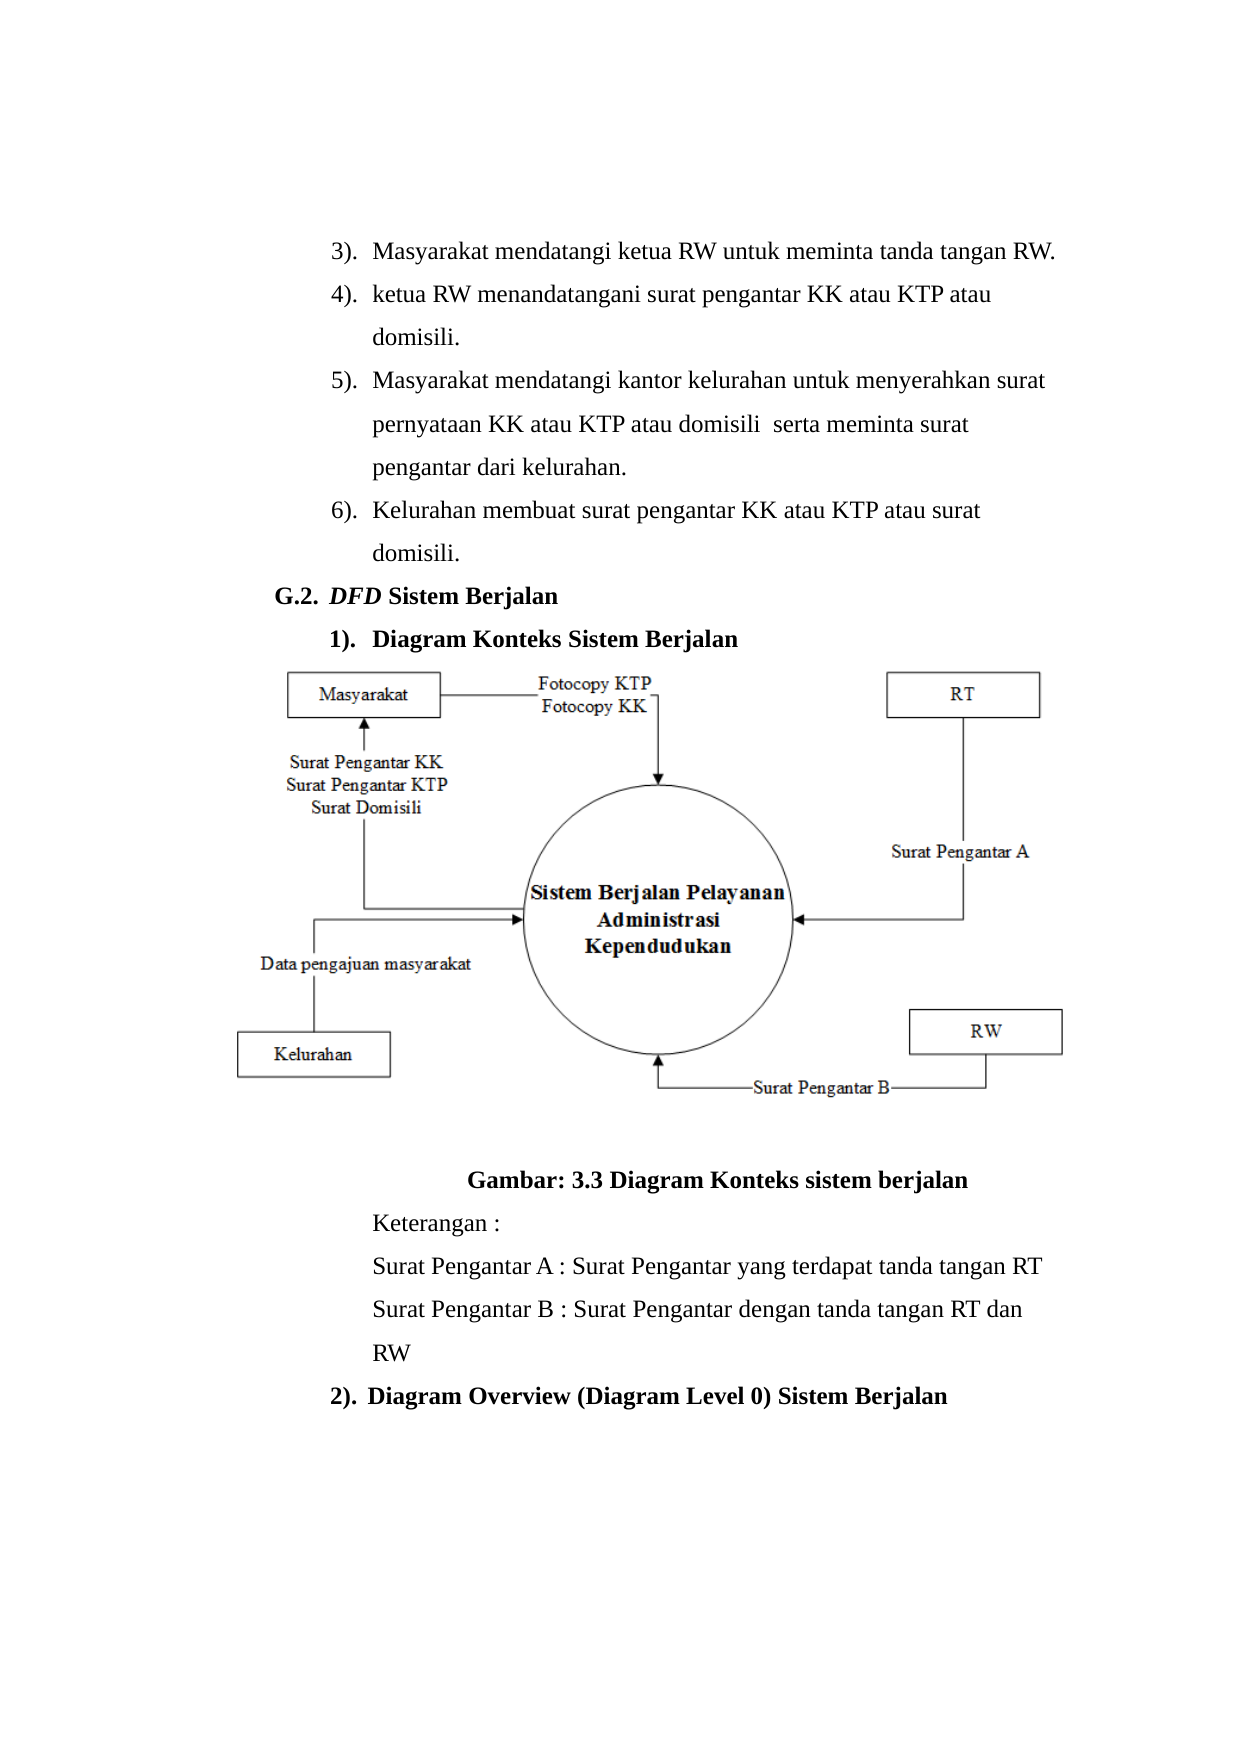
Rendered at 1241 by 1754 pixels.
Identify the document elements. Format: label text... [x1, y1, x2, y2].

list Surat Pengantar A : Surat Pengantar yang terdapat tanda tangan RT [329, 1251, 1063, 1280]
list Surat Pengantar B : Surat Pengantar dengan tanda tangan RT dan RW [329, 1294, 1063, 1366]
list Masyarakat mendatangi kantor kelurahan untuk menyerahkan surat pernyataan KK atau KTP atau domisili serta meminta surat pengantar dari kelurahan. [331, 366, 1063, 481]
list DFD Sistem Berjalan [274, 581, 1063, 610]
picture [236, 667, 1063, 1108]
list Keterangan : [329, 1208, 1063, 1237]
list Masyarakat mendatangi ketua RW untuk meminta tanda tangan RW. [331, 236, 1063, 265]
list Diagram Overview (Diagram Level 0) Sistem Berjalan [330, 1381, 1063, 1409]
list ketua RW menandatangani surat pengantar KK atau KTP atau domisili. [331, 279, 1063, 351]
list Gambar: 3.3 Diagram Konteks sistem berjalan [329, 1165, 1063, 1194]
list Kelurahan membuat surat pengantar KK atau KTP atau surat domisili. [331, 495, 1063, 567]
list Diagram Konteks Sistem Berjalan [329, 624, 1063, 653]
